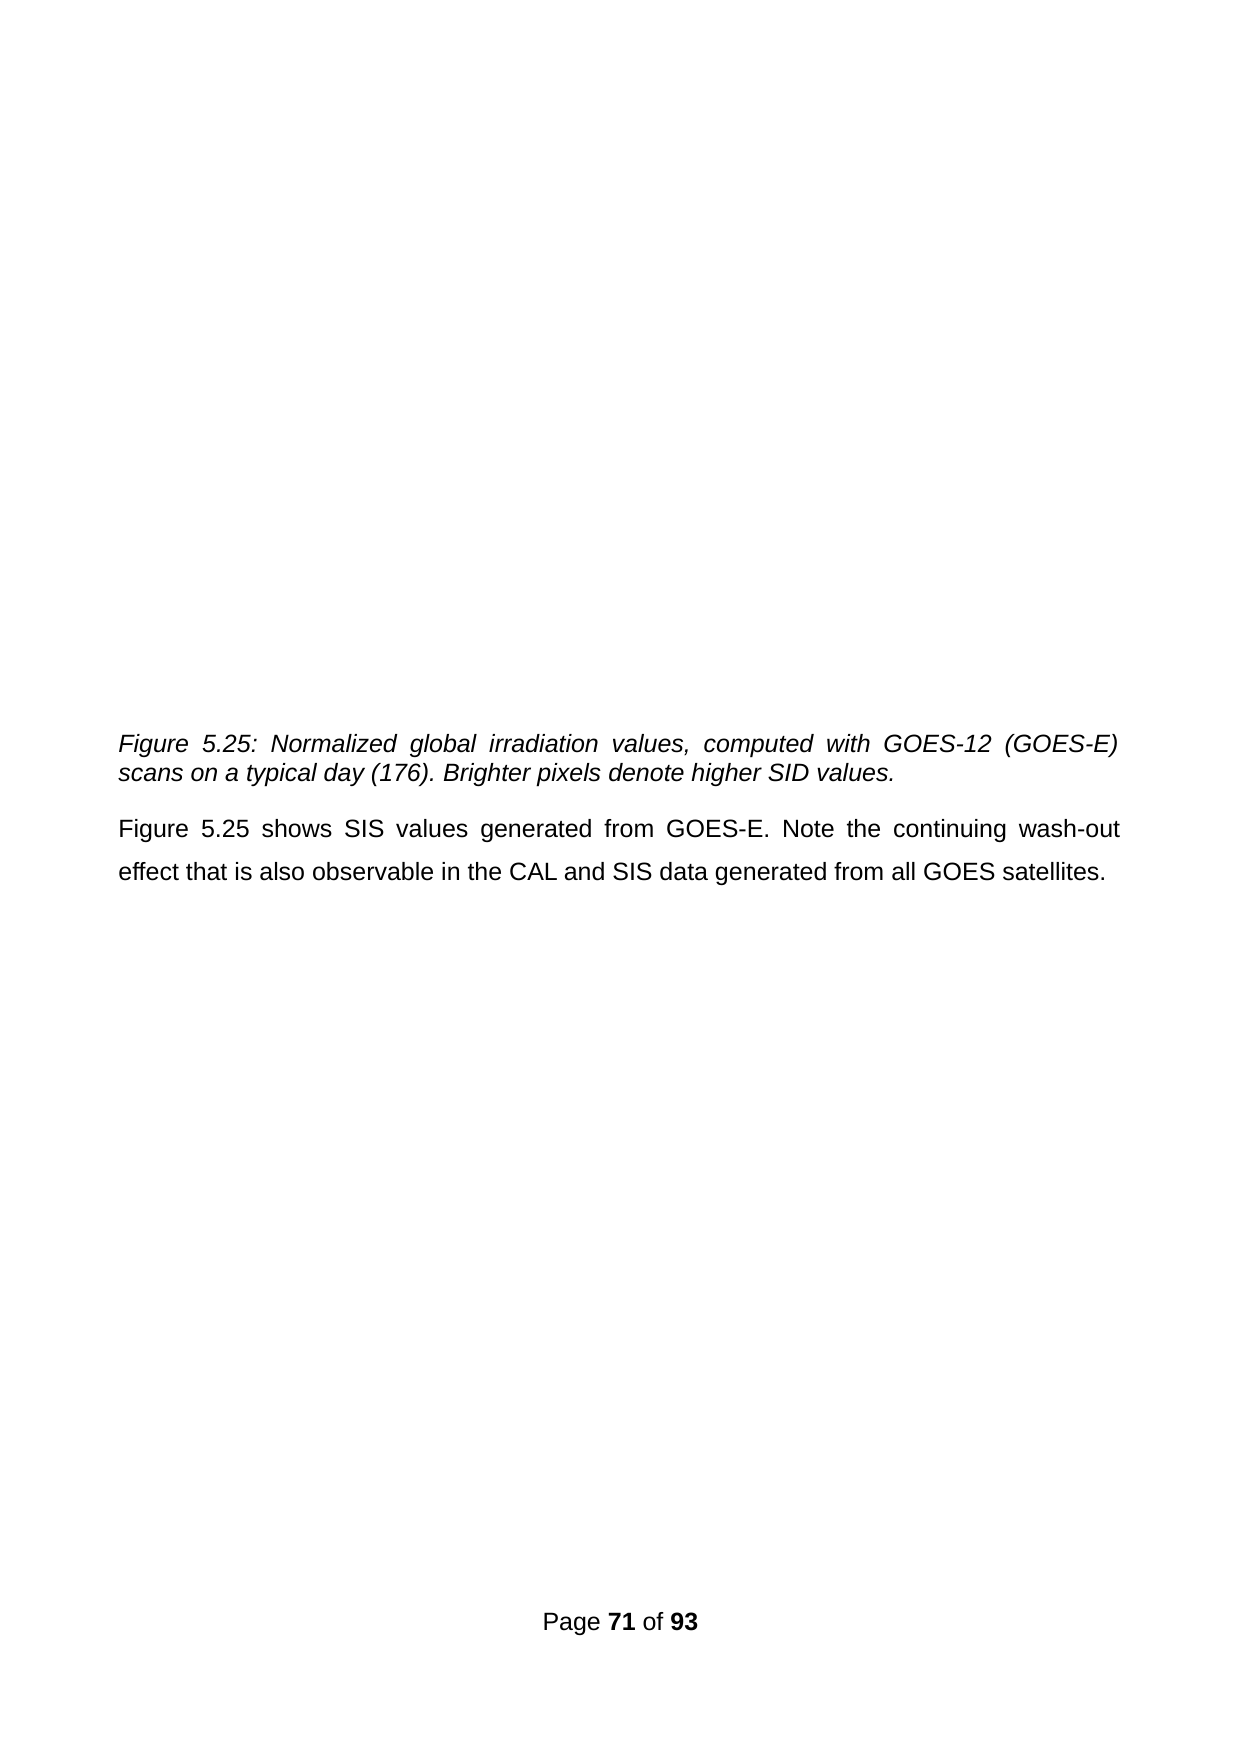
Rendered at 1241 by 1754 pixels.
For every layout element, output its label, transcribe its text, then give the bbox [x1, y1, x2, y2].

text Figure 5.25 shows SIS values generated from GOES-E. Note the continuing wash-out effect that is also observable in the CAL and SIS data generated from all GOES satellites. [118, 813, 1122, 885]
text Figure 5.25: Normalized global irradiation values, computed with GOES-12 (GOES-E) scans on a typical day (176). Brighter pixels denote higher SID values. [118, 131, 1122, 787]
